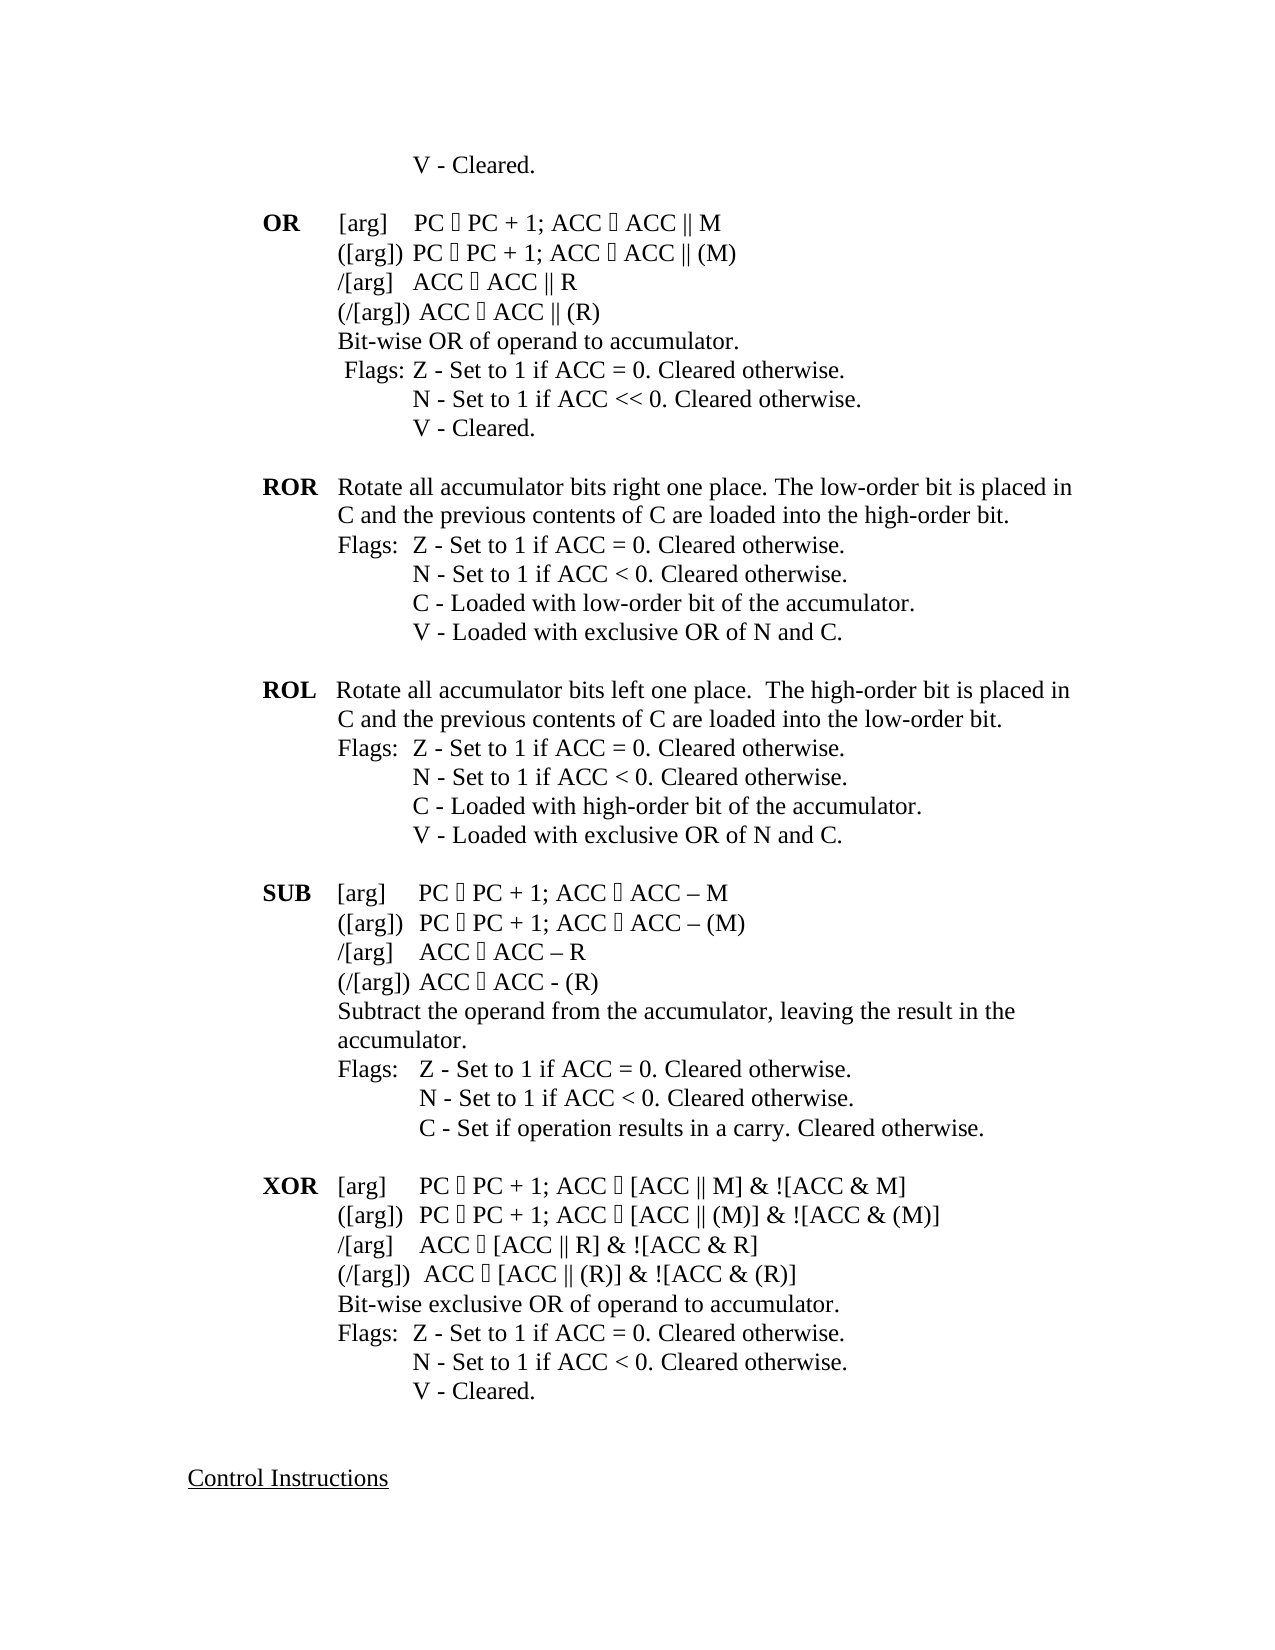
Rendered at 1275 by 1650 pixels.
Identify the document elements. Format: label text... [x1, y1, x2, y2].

text Bit-wise exclusive OR of operand to accumulator. [262, 1288, 1087, 1317]
text (/[arg]) ACC f ACC || (R) [262, 297, 1087, 326]
text V - Loaded with exclusive OR of N and C. [337, 820, 1087, 849]
text Bit-wise OR of operand to accumulator. [262, 326, 1087, 355]
text Flags: Z - Set to 1 if ACC = 0. Cleared otherwise. [187, 1054, 1087, 1083]
text C - Loaded with high-order bit of the accumulator. [337, 791, 1087, 820]
text V - Loaded with exclusive OR of N and C. [337, 617, 1087, 646]
text (/[arg]) ACC f ACC - (R) [187, 967, 1087, 996]
text ([arg]) PC f PC + 1; ACC f ACC – (M) [187, 908, 1087, 937]
text XOR [arg] PC f PC + 1; ACC f [ACC || M] & ![ACC & M] [262, 1171, 1087, 1200]
text Flags: Z - Set to 1 if ACC = 0. Cleared otherwise. [337, 733, 1087, 762]
text C and the previous contents of C are loaded into the high-order bit. [337, 500, 1087, 529]
text ROR Rotate all accumulator bits right one place. The low-order bit is placed in [262, 471, 1087, 500]
text /[arg] ACC f [ACC || R] & ![ACC & R] [262, 1229, 1087, 1259]
text Subtract the operand from the accumulator, leaving the result in the accumulator. [337, 996, 1087, 1054]
text C - Loaded with low-order bit of the accumulator. [337, 588, 1087, 617]
text N - Set to 1 if ACC < 0. Cleared otherwise. [337, 762, 1087, 791]
text N - Set to 1 if ACC < 0. Cleared otherwise. [187, 1083, 1087, 1112]
text (/[arg]) ACC f [ACC || (R)] & ![ACC & (R)] [262, 1259, 1087, 1288]
text V - Cleared. [262, 413, 1087, 442]
text C - Set if operation results in a carry. Cleared otherwise. [187, 1112, 1087, 1141]
text Control Instructions [187, 1463, 1087, 1492]
text Flags: Z - Set to 1 if ACC = 0. Cleared otherwise. [262, 1317, 1087, 1347]
text V - Cleared. [262, 1376, 1087, 1405]
text SUB [arg] PC f PC + 1; ACC f ACC – M [187, 878, 1087, 908]
text Flags: Z - Set to 1 if ACC = 0. Cleared otherwise. [337, 529, 1087, 558]
text ROL Rotate all accumulator bits left one place. The high-order bit is placed in [262, 675, 1087, 704]
text Flags: Z - Set to 1 if ACC = 0. Cleared otherwise. [262, 355, 1087, 384]
text /[arg] ACC f ACC || R [262, 267, 1087, 297]
text /[arg] ACC f ACC – R [187, 937, 1087, 967]
text OR [arg] PC f PC + 1; ACC f ACC || M [262, 208, 1087, 238]
text N - Set to 1 if ACC < 0. Cleared otherwise. [337, 558, 1087, 588]
text V - Cleared. [337, 150, 1087, 179]
text N - Set to 1 if ACC < 0. Cleared otherwise. [262, 1347, 1087, 1376]
text ([arg]) PC f PC + 1; ACC f [ACC || (M)] & ![ACC & (M)] [262, 1200, 1087, 1229]
text ([arg]) PC f PC + 1; ACC f ACC || (M) [262, 238, 1087, 267]
text C and the previous contents of C are loaded into the low-order bit. [337, 704, 1087, 733]
text N - Set to 1 if ACC << 0. Cleared otherwise. [262, 384, 1087, 413]
